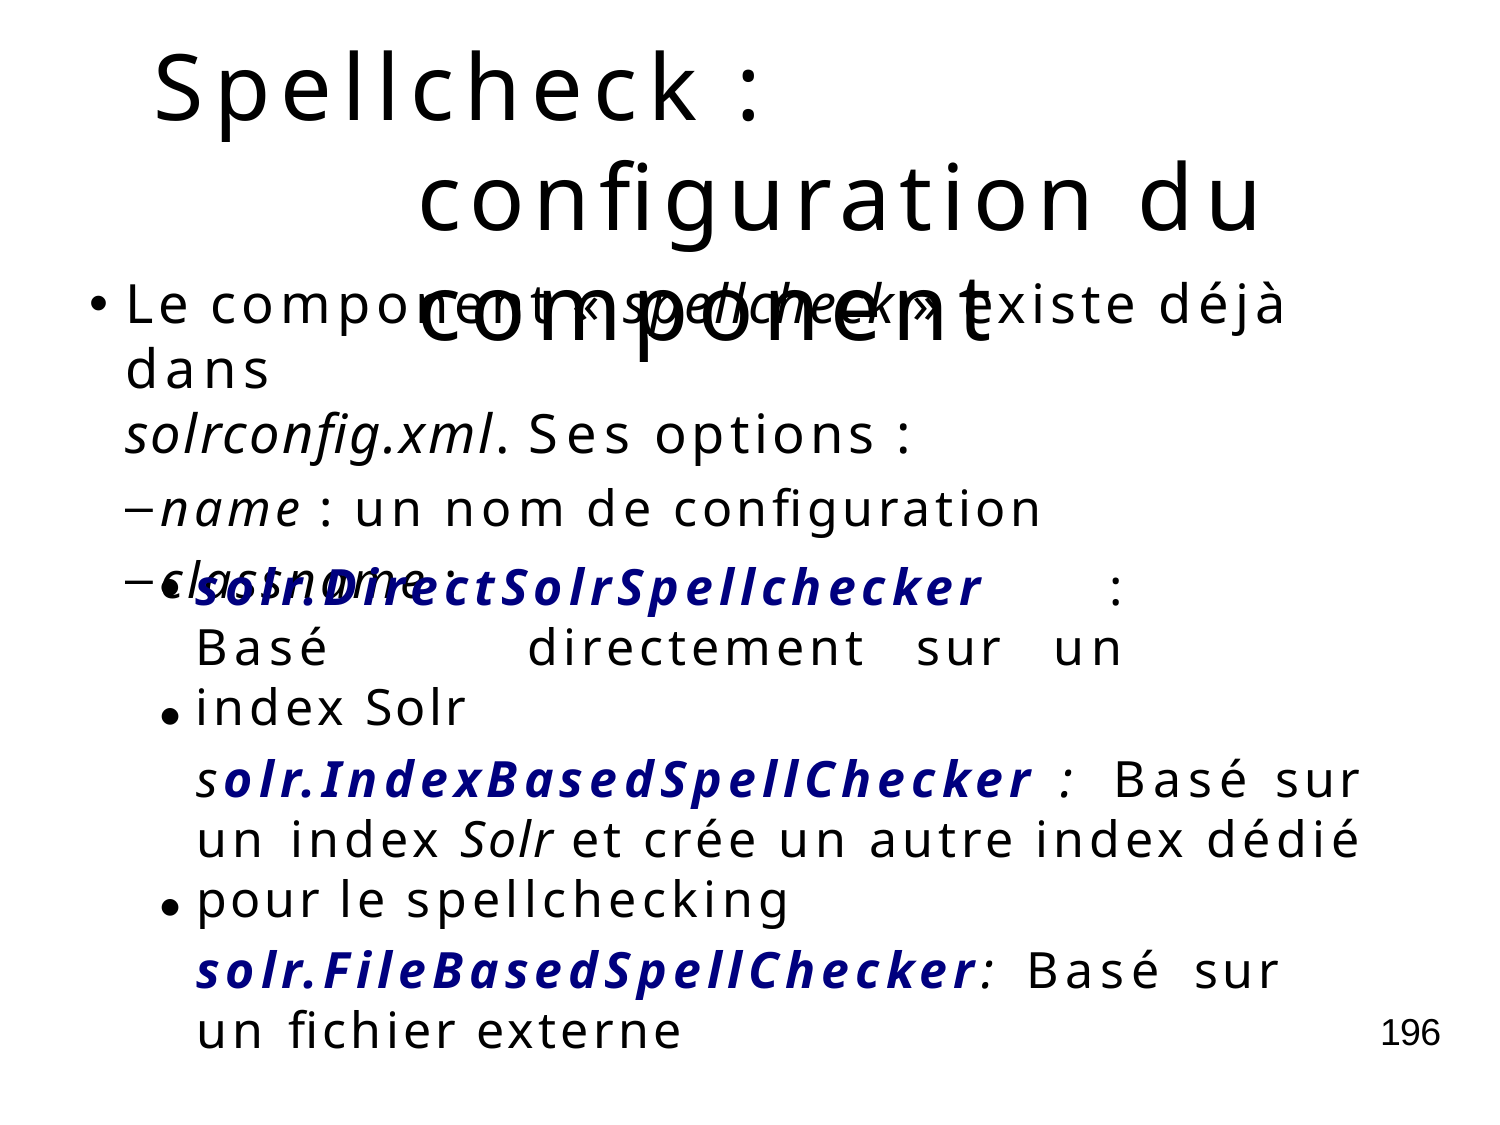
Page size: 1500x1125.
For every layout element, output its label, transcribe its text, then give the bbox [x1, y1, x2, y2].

text_box Le component « spellcheck » existe déjà dans solrconfig.xml. Ses options : name : un nom de configuration classname : [87, 267, 1379, 609]
text_box 196 [1377, 1006, 1445, 1054]
title Spellcheck : configuration du component [87, 26, 1413, 359]
text_box solr.DirectSolrSpellchecker : Basé directement sur un index Solr solr.IndexBasedSpellChecker : Basé sur un index Solr et crée un autre index dédié pour le spellchecking solr.FileBasedSpellChecker: Basé sur un fichier externe [158, 553, 1367, 1059]
